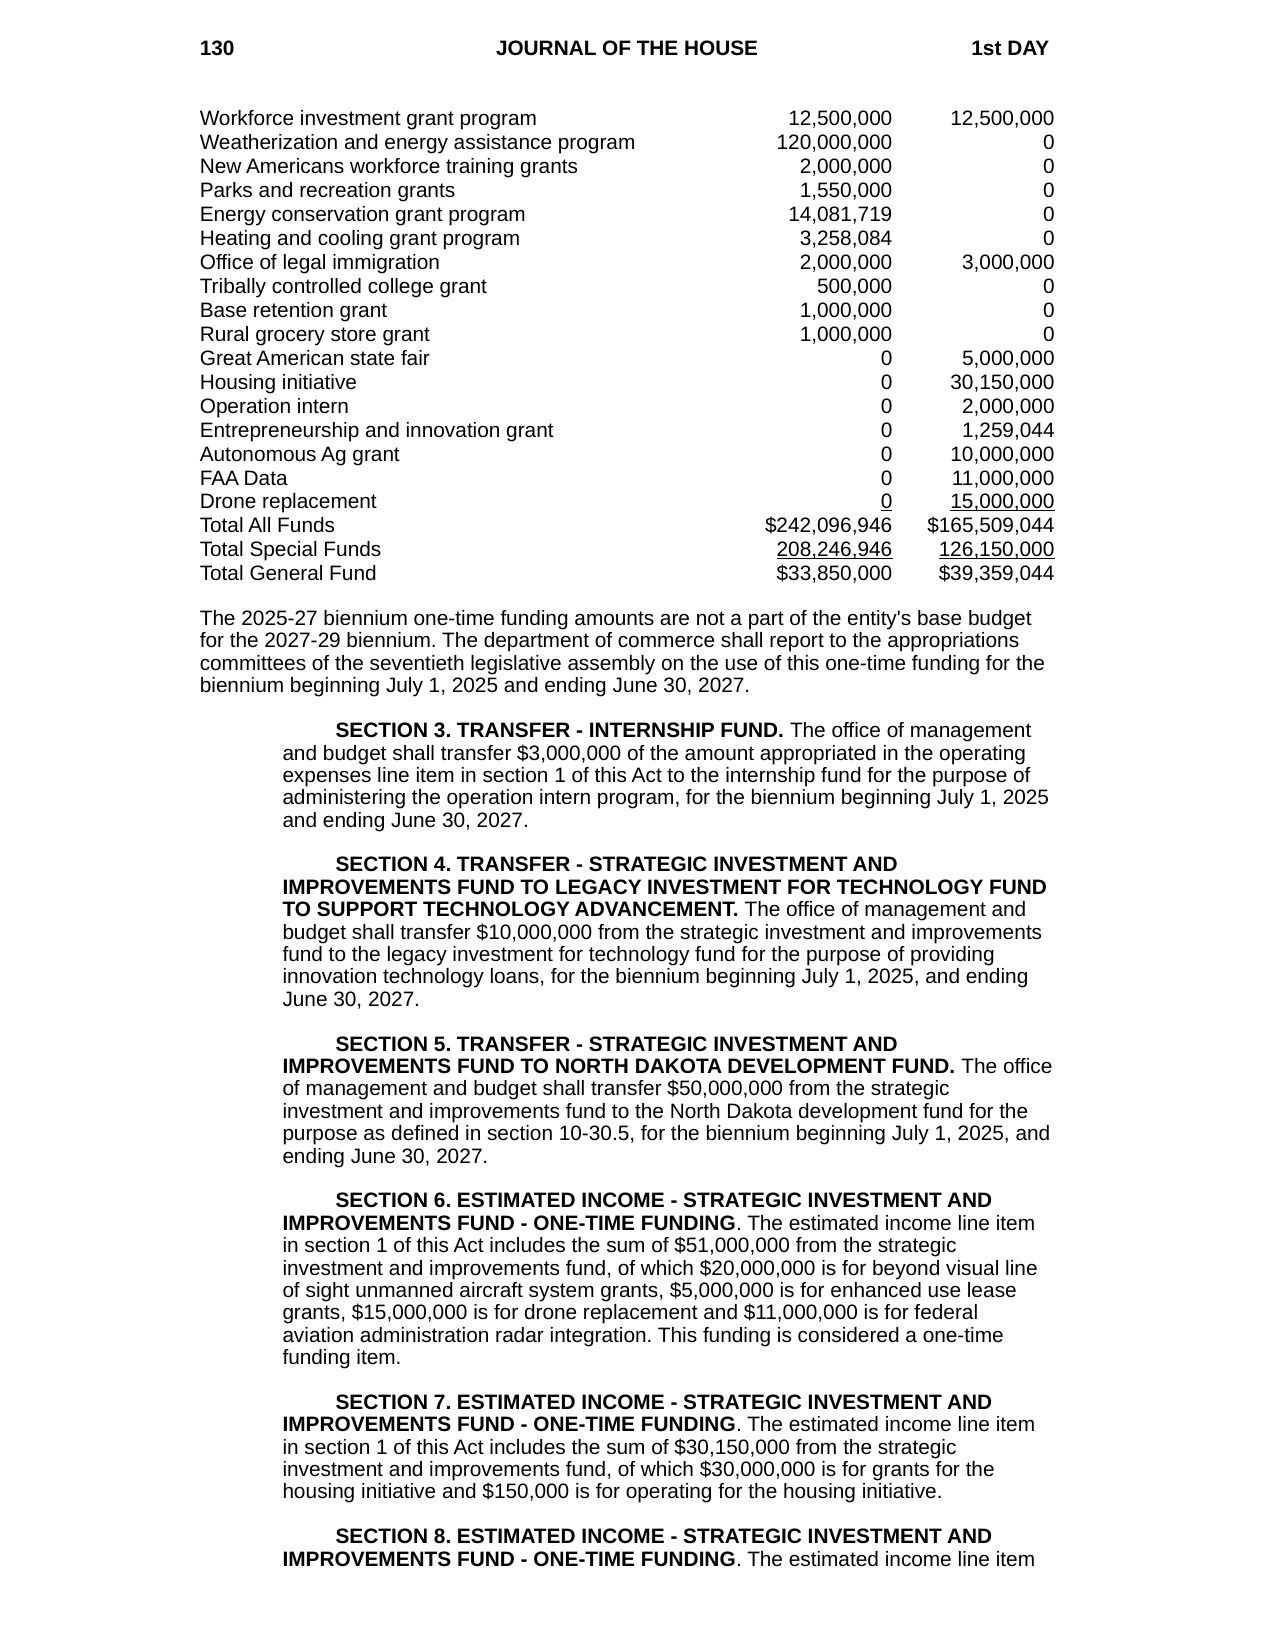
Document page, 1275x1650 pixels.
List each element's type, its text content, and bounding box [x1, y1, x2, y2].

table_cell 1,000,000 [730, 322, 892, 346]
table_cell $39,359,044 [892, 561, 1054, 585]
table_cell 3,000,000 [892, 250, 1054, 274]
table_cell 12,500,000 [730, 106, 892, 130]
table_cell 1,259,044 [892, 418, 1054, 441]
table_cell 208,246,946 [730, 537, 892, 561]
table_cell 3,258,084 [730, 226, 892, 250]
table_cell $33,850,000 [730, 561, 892, 585]
table_cell Base retention grant [200, 298, 730, 322]
table_cell 0 [892, 274, 1054, 298]
table_cell Tribally controlled college grant [200, 274, 730, 298]
table_cell 500,000 [730, 274, 892, 298]
table_cell 0 [892, 298, 1054, 322]
table_cell 0 [730, 489, 892, 513]
text SECTION 3. TRANSFER - INTERNSHIP FUND. The office of management and budget shall transfer $3,000,000 of the amount appropriated in the operating expenses line item in section 1 of this Act to the internship fund for the purpose of administering the operation intern program, for the biennium beginning July 1, 2025 and ending June 30, 2027. [282, 719, 1054, 832]
table_cell 0 [892, 154, 1054, 178]
table_cell 0 [892, 178, 1054, 202]
table_cell 1,000,000 [730, 298, 892, 322]
table_cell 0 [730, 370, 892, 393]
table_cell $242,096,946 [730, 513, 892, 537]
table_cell New Americans workforce training grants [200, 154, 730, 178]
table_cell Rural grocery store grant [200, 322, 730, 346]
table_cell FAA Data [200, 465, 730, 489]
table_cell Total General Fund [200, 561, 730, 585]
table_cell 5,000,000 [892, 346, 1054, 369]
table_cell 0 [730, 465, 892, 489]
table_cell 120,000,000 [730, 130, 892, 154]
table_cell Housing initiative [200, 370, 730, 393]
table_cell 0 [892, 322, 1054, 346]
table_cell Energy conservation grant program [200, 202, 730, 226]
table_cell Autonomous Ag grant [200, 441, 730, 465]
table_cell 2,000,000 [892, 394, 1054, 417]
table_cell 10,000,000 [892, 441, 1054, 465]
table_cell 0 [892, 226, 1054, 250]
table_cell Total All Funds [200, 513, 730, 537]
table_cell Total Special Funds [200, 537, 730, 561]
table_cell Workforce investment grant program [200, 106, 730, 130]
table_cell 0 [892, 130, 1054, 154]
table_cell 1,550,000 [730, 178, 892, 202]
table_cell 11,000,000 [892, 465, 1054, 489]
table_cell Weatherization and energy assistance program [200, 130, 730, 154]
table_cell 14,081,719 [730, 202, 892, 226]
table_cell 12,500,000 [892, 106, 1054, 130]
table_cell 30,150,000 [892, 370, 1054, 393]
table_cell Entrepreneurship and innovation grant [200, 418, 730, 441]
table_cell 0 [730, 346, 892, 369]
table_cell 0 [892, 202, 1054, 226]
subtitle Page 130 [9, 9, 109, 33]
text SECTION 5. TRANSFER - STRATEGIC INVESTMENT AND IMPROVEMENTS FUND TO NORTH DAKOTA DEVELOPMENT FUND. The office of management and budget shall transfer $50,000,000 from the strategic investment and improvements fund to the North Dakota development fund for the purpose as defined in section 10-30.5, for the biennium beginning July 1, 2025, and ending June 30, 2027. [282, 1033, 1054, 1167]
table_cell Operation intern [200, 394, 730, 417]
text The 2025-27 biennium one-time funding amounts are not a part of the entity's base budget for the 2027-29 biennium. The department of commerce shall report to the appropriations committees of the seventieth legislative assembly on the use of this one-time funding for the biennium beginning July 1, 2025 and ending June 30, 2027. [199, 608, 1054, 697]
text SECTION 7. ESTIMATED INCOME - STRATEGIC INVESTMENT AND IMPROVEMENTS FUND - ONE-TIME FUNDING. The estimated income line item in section 1 of this Act includes the sum of $30,150,000 from the strategic investment and improvements fund, of which $30,000,000 is for grants for the housing initiative and $150,000 is for operating for the housing initiative. [282, 1391, 1054, 1503]
table_cell Heating and cooling grant program [200, 226, 730, 250]
table_cell 0 [730, 441, 892, 465]
table_cell Great American state fair [200, 346, 730, 369]
table_cell 2,000,000 [730, 250, 892, 274]
text SECTION 6. ESTIMATED INCOME - STRATEGIC INVESTMENT AND IMPROVEMENTS FUND - ONE-TIME FUNDING. The estimated income line item in section 1 of this Act includes the sum of $51,000,000 from the strategic investment and improvements fund, of which $20,000,000 is for beyond visual line of sight unmanned aircraft system grants, $5,000,000 is for enhanced use lease grants, $15,000,000 is for drone replacement and $11,000,000 is for federal aviation administration radar integration. This funding is considered a one-time funding item. [282, 1190, 1054, 1369]
table_cell $165,509,044 [892, 513, 1054, 537]
text SECTION 4. TRANSFER - STRATEGIC INVESTMENT AND IMPROVEMENTS FUND TO LEGACY INVESTMENT FOR TECHNOLOGY FUND TO SUPPORT TECHNOLOGY ADVANCEMENT. The office of management and budget shall transfer $10,000,000 from the strategic investment and improvements fund to the legacy investment for technology fund for the purpose of providing innovation technology loans, for the biennium beginning July 1, 2025, and ending June 30, 2027. [282, 854, 1054, 1011]
table_cell Office of legal immigration [200, 250, 730, 274]
table_cell 126,150,000 [892, 537, 1054, 561]
text SECTION 8. ESTIMATED INCOME - STRATEGIC INVESTMENT AND IMPROVEMENTS FUND - ONE-TIME FUNDING. The estimated income line item [282, 1526, 1054, 1571]
table_cell Drone replacement [200, 489, 730, 513]
table_cell 2,000,000 [730, 154, 892, 178]
table_cell Parks and recreation grants [200, 178, 730, 202]
table_cell 15,000,000 [892, 489, 1054, 513]
table_cell 0 [730, 394, 892, 417]
table_cell 0 [730, 418, 892, 441]
